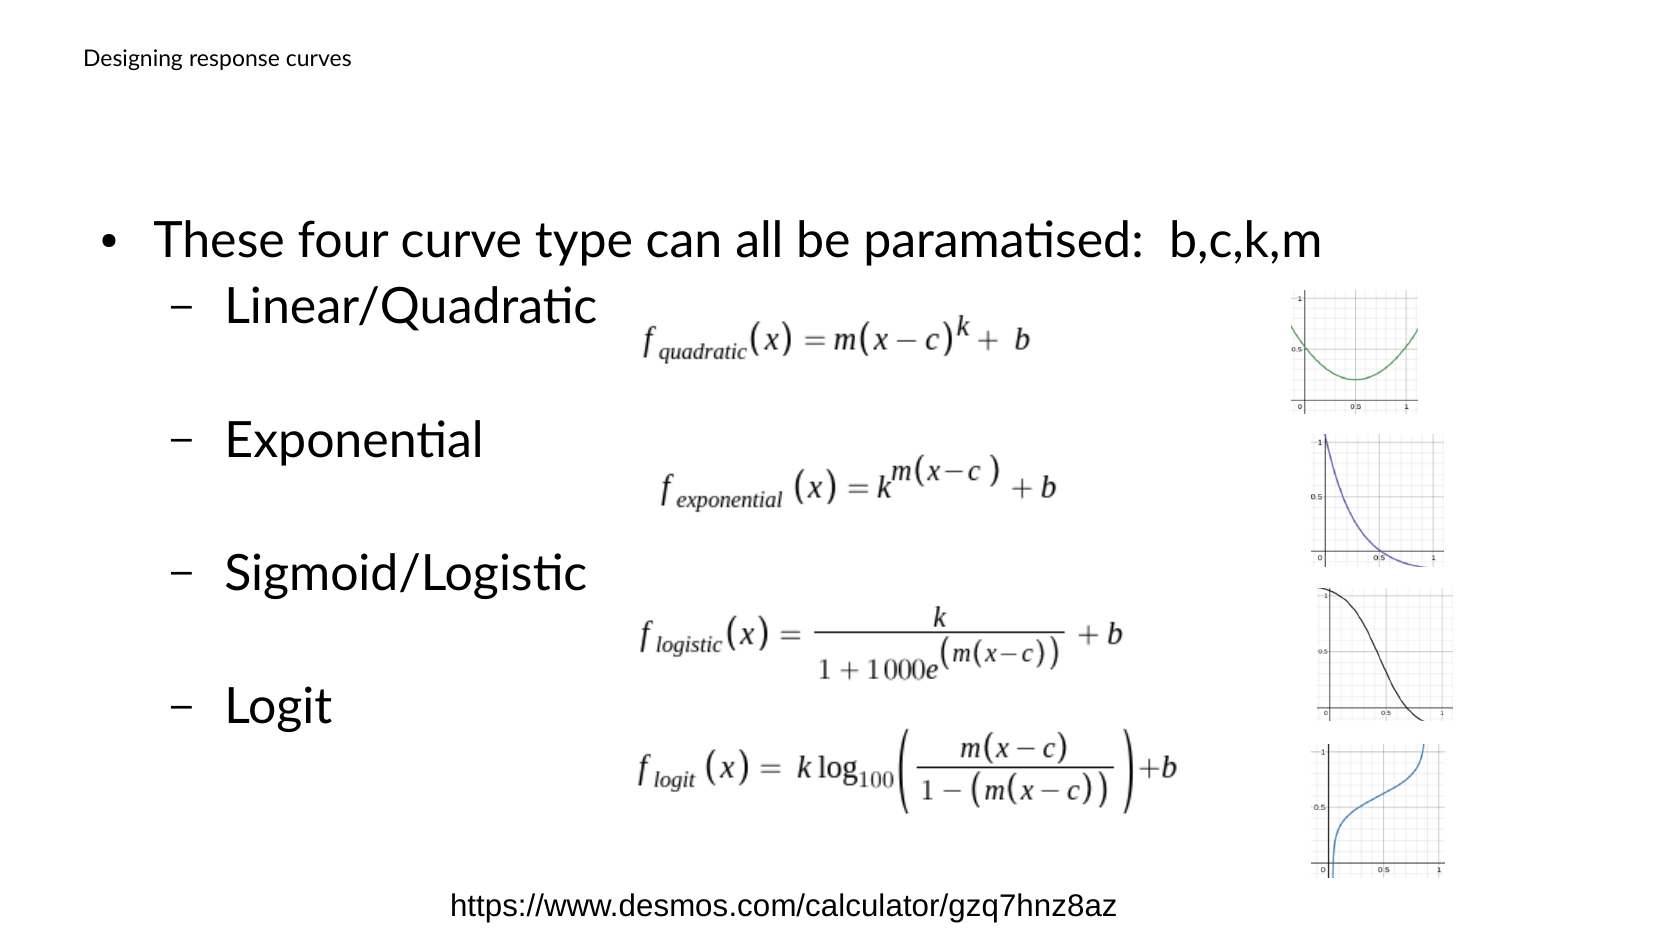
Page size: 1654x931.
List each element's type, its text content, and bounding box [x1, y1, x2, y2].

picture [638, 436, 1158, 536]
picture [1311, 434, 1444, 567]
picture [1317, 588, 1453, 721]
picture [626, 712, 1241, 839]
title Designing response curves [83, 0, 1571, 119]
list These four curve type can all be paramatised: b,c,k,m Linear/Quadratic Exponential Sigmoid/Logistic Logit [82, 217, 1571, 839]
picture [625, 295, 1240, 389]
picture [625, 586, 1231, 709]
picture [1311, 744, 1445, 878]
picture [1291, 290, 1418, 414]
text_box https://www.desmos.com/calculator/gzq7hnz8az [435, 880, 1134, 931]
